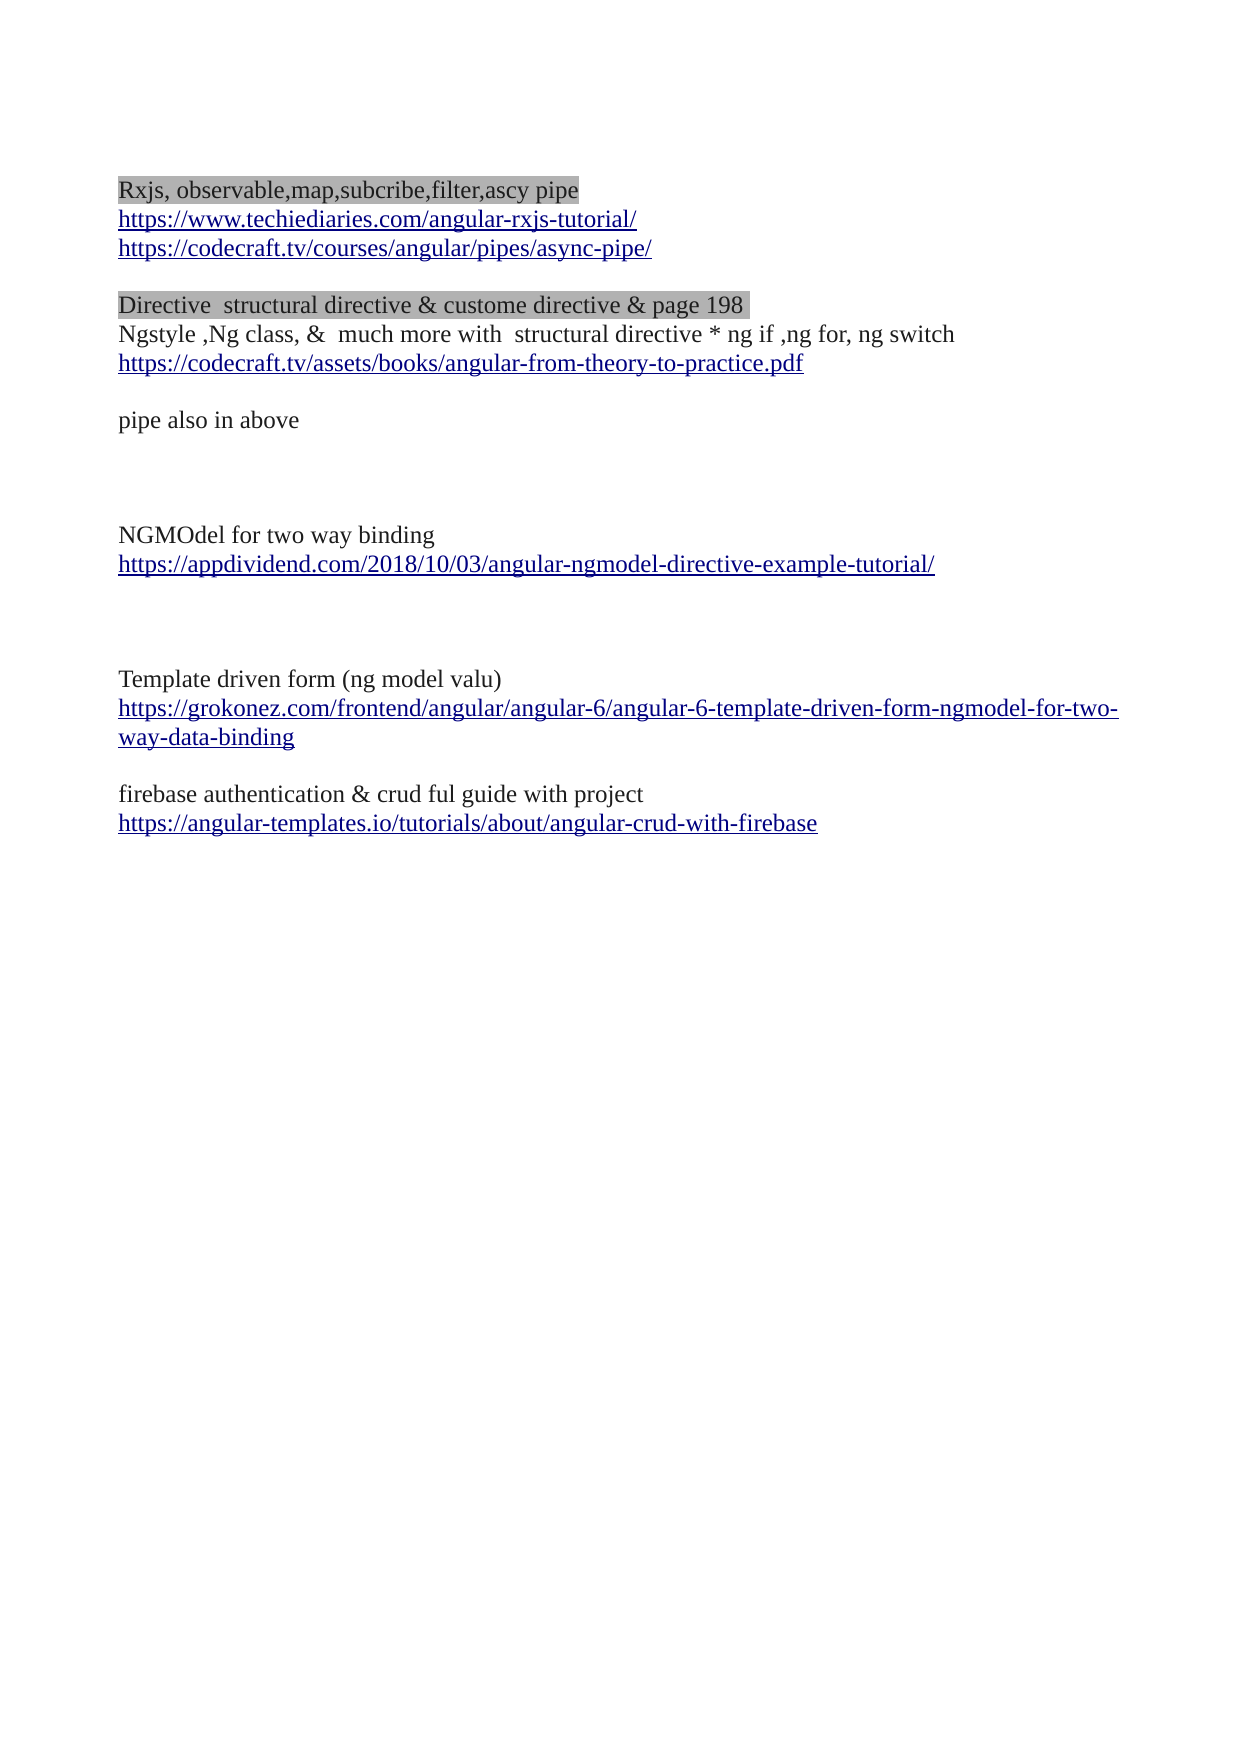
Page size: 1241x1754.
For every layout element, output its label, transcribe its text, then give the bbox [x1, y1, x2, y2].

text https://www.techiediaries.com/angular-rxjs-tutorial/ [118, 204, 1122, 233]
text Directive structural directive & custome directive & page 198 [118, 291, 1122, 319]
text https://angular-templates.io/tutorials/about/angular-crud-with-firebase [118, 808, 1122, 837]
text https://codecraft.tv/courses/angular/pipes/async-pipe/ [118, 233, 1122, 262]
text Template driven form (ng model valu) [118, 664, 1122, 693]
text pipe also in above [118, 406, 1122, 434]
text https://codecraft.tv/assets/books/angular-from-theory-to-practice.pdf [118, 348, 1122, 377]
text Rxjs, observable,map,subcribe,filter,ascy pipe [118, 176, 1122, 204]
text https://appdividend.com/2018/10/03/angular-ngmodel-directive-example-tutorial/ [118, 549, 1122, 578]
text NGMOdel for two way binding [118, 521, 1122, 549]
text Ngstyle ,Ng class, & much more with structural directive * ng if ,ng for, ng switch [118, 319, 1122, 348]
text https://grokonez.com/frontend/angular/angular-6/angular-6-template-driven-form-ngmodel-for-two-way-data-binding [118, 693, 1122, 751]
text firebase authentication & crud ful guide with project [118, 779, 1122, 808]
